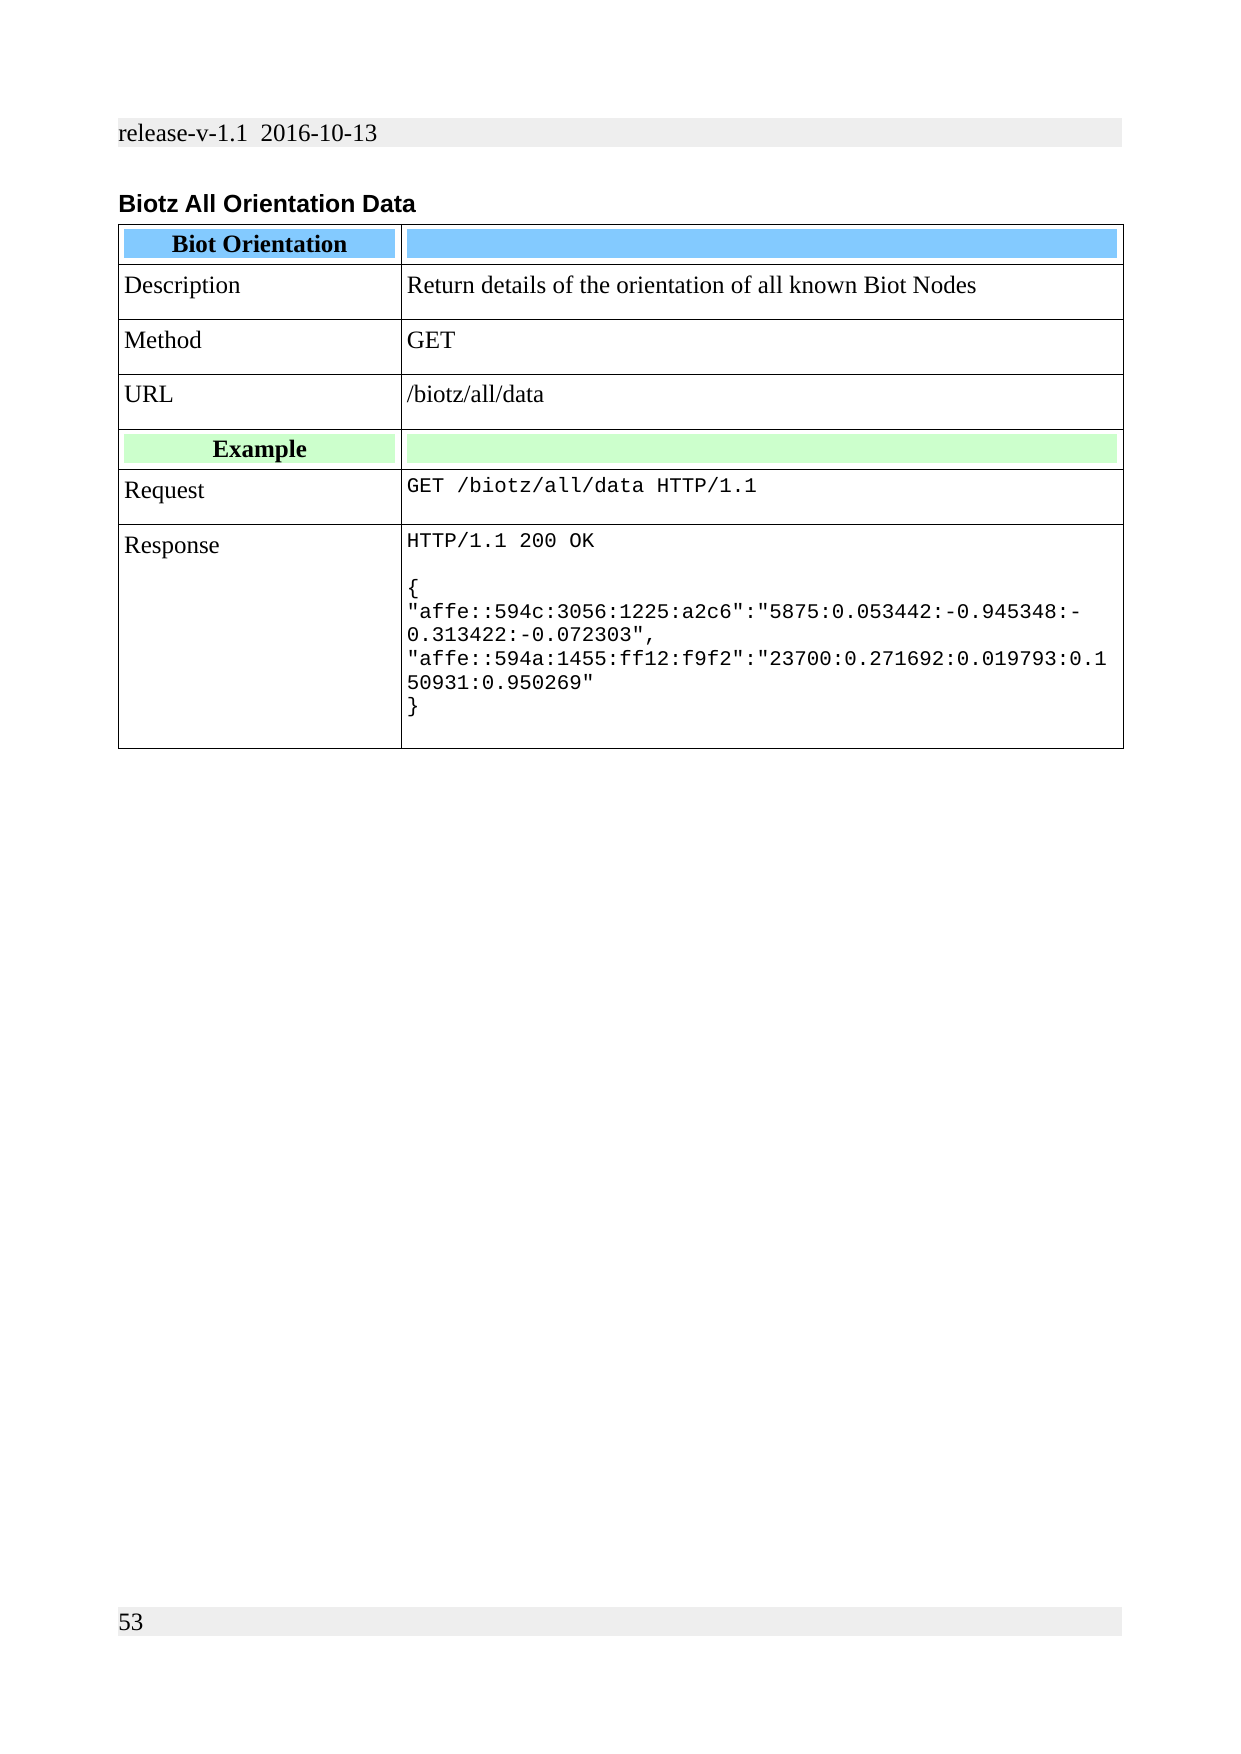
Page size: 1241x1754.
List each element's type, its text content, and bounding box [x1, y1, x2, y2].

table_header GET /biotz/all/data HTTP/1.1 [402, 470, 1123, 524]
table_cell Example [119, 430, 401, 469]
subtitle Biotz All Orientation Data [118, 189, 1122, 217]
table_cell Response [119, 525, 401, 748]
table_cell URL [119, 375, 401, 429]
table_cell Description [119, 265, 401, 319]
table_cell Method [119, 320, 401, 374]
table_cell Return details of the orientation of all known Biot Nodes [402, 265, 1123, 319]
table_cell GET [402, 320, 1123, 374]
table_header [402, 225, 1123, 264]
table_header Request [119, 470, 401, 524]
table_cell /biotz/all/data [402, 375, 1123, 429]
table_cell HTTP/1.1 200 OK { "affe::594c:3056:1225:a2c6":"5875:0.053442:-0.945348:-0.313422:-0.072303", "affe::594a:1455:ff12:f9f2":"23700:0.271692:0.019793:0.150931:0.950269" } [402, 525, 1123, 748]
table_cell [402, 430, 1123, 469]
table_header Biot Orientation [119, 225, 401, 264]
